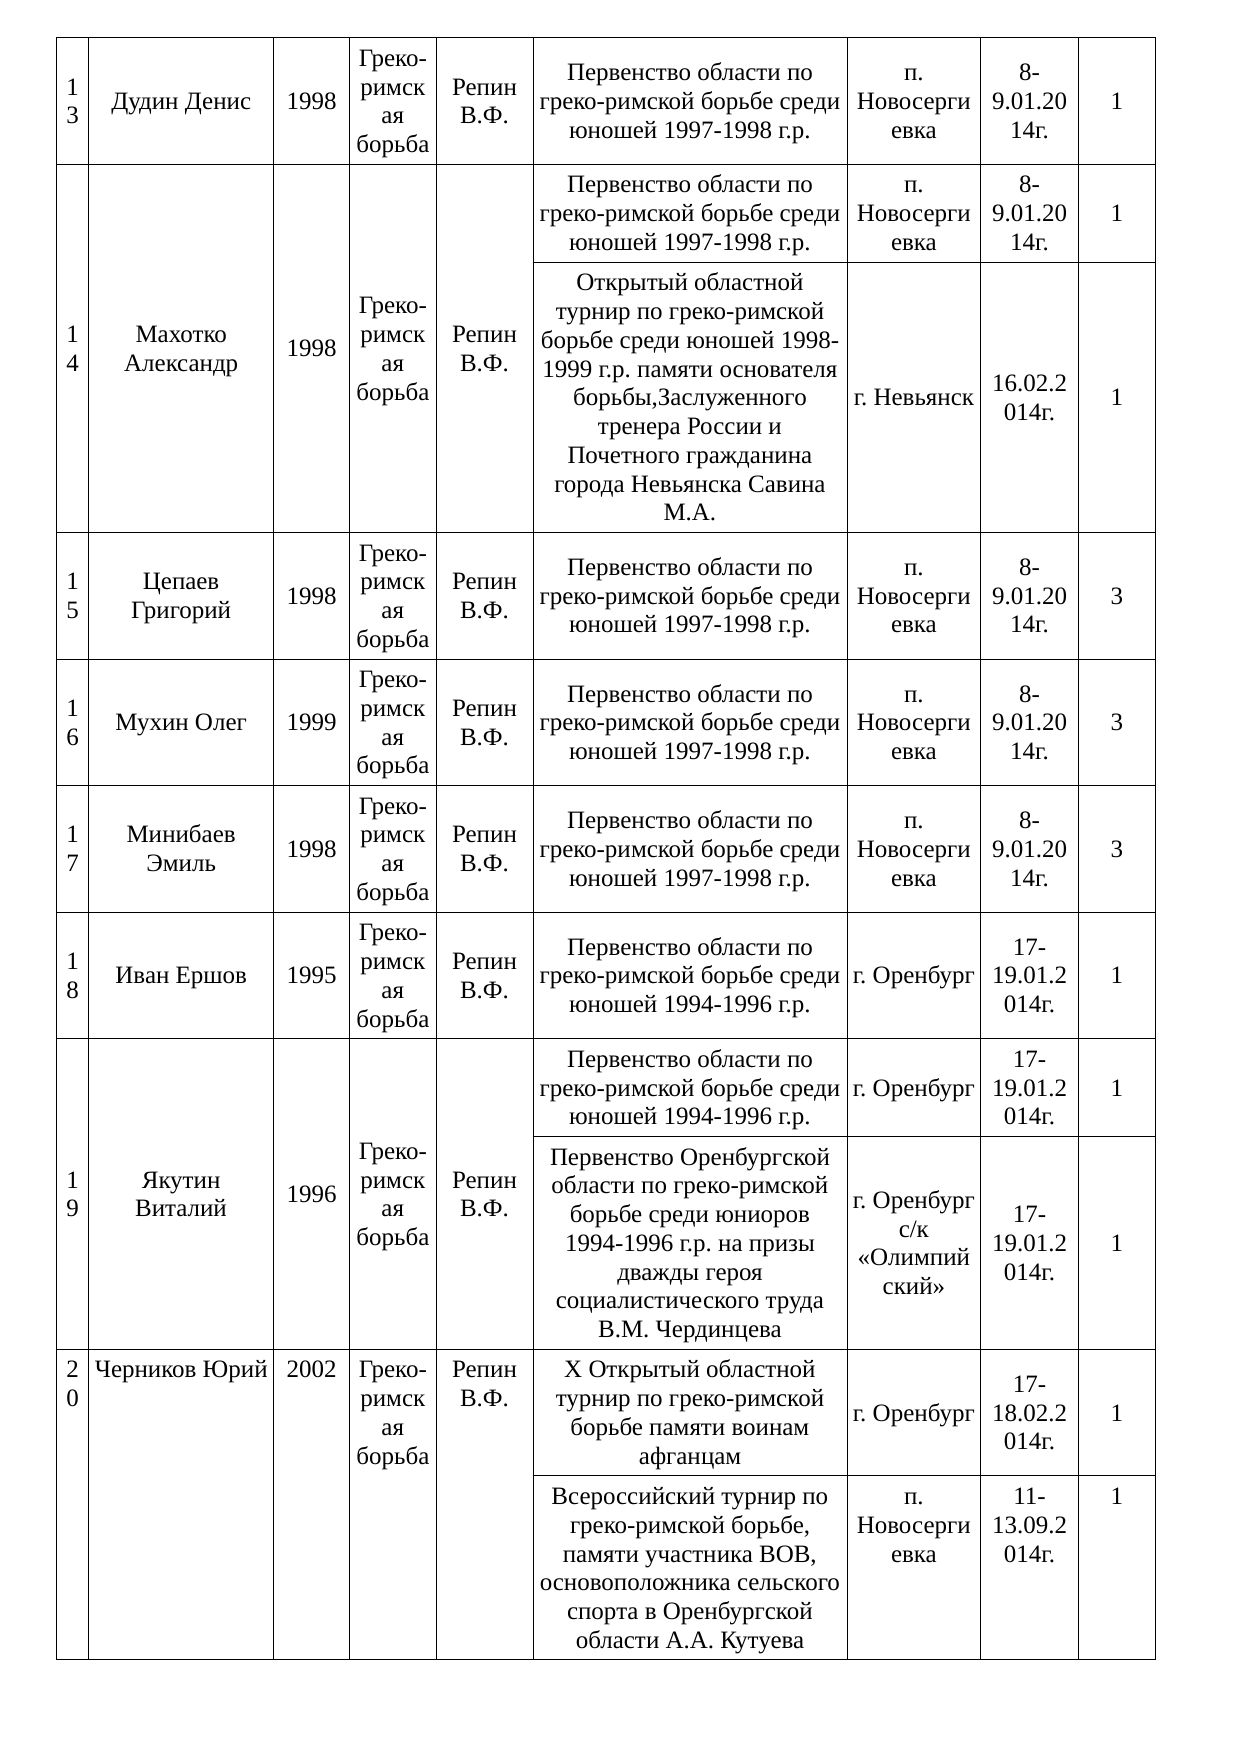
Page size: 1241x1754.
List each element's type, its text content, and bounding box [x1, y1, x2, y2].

table_cell 8-9.01.2014г. [981, 165, 1078, 262]
table_cell Первенство области по греко-римской борьбе среди юношей 1997-1998 г.р. [534, 786, 847, 912]
table_cell 8-9.01.2014г. [981, 786, 1078, 912]
table_cell Якутин Виталий [89, 1039, 273, 1349]
table_cell Первенство области по греко-римской борьбе среди юношей 1994-1996 г.р. [534, 1039, 847, 1136]
table_cell 11-13.09.2014г. [981, 1476, 1078, 1659]
table_cell 17-19.01.2014г. [981, 1137, 1078, 1349]
table_cell Греко-римская борьба [350, 1039, 436, 1349]
table_cell Мухин Олег [89, 660, 273, 785]
table_cell Первенство Оренбургской области по греко-римской борьбе среди юниоров 1994-1996 г.р. на призы дважды героя социалистического труда В.М. Чердинцева [534, 1137, 847, 1349]
table_cell Репин В.Ф. [437, 913, 533, 1038]
table_cell Греко-римская борьба [350, 660, 436, 785]
table_cell 1998 [274, 533, 349, 658]
table_cell X Открытый областной турнир по греко-римской борьбе памяти воинам афганцам [534, 1350, 847, 1475]
table_cell г. Оренбург с/к «Олимпийский» [848, 1137, 980, 1349]
table_cell 17 [57, 786, 88, 912]
table_cell Иван Ершов [89, 913, 273, 1038]
table_cell 1996 [274, 1039, 349, 1349]
table_cell Черников Юрий [89, 1350, 273, 1659]
table_cell Первенство области по греко-римской борьбе среди юношей 1994-1996 г.р. [534, 913, 847, 1038]
table_cell п. Новосергиевка [848, 38, 980, 164]
table_cell п. Новосергиевка [848, 165, 980, 262]
table_cell 3 [1079, 533, 1155, 658]
table_cell п. Новосергиевка [848, 786, 980, 912]
table_cell 1998 [274, 38, 349, 164]
table_cell 17-18.02.2014г. [981, 1350, 1078, 1475]
table_cell Репин В.Ф. [437, 660, 533, 785]
table_cell 17-19.01.2014г. [981, 913, 1078, 1038]
table_cell Первенство области по греко-римской борьбе среди юношей 1997-1998 г.р. [534, 38, 847, 164]
table_cell Греко-римская борьба [350, 38, 436, 164]
table_cell 20 [57, 1350, 88, 1659]
table_cell г. Оренбург [848, 1039, 980, 1136]
table_cell 2002 [274, 1350, 349, 1659]
table_cell Минибаев Эмиль [89, 786, 273, 912]
table_cell Греко-римская борьба [350, 913, 436, 1038]
table_cell п. Новосергиевка [848, 533, 980, 658]
table_cell Греко-римская борьба [350, 1350, 436, 1659]
table_cell Первенство области по греко-римской борьбе среди юношей 1997-1998 г.р. [534, 165, 847, 262]
table_cell Первенство области по греко-римской борьбе среди юношей 1997-1998 г.р. [534, 533, 847, 658]
table_cell 15 [57, 533, 88, 658]
table_cell Махотко Александр [89, 165, 273, 532]
table_cell 1 [1079, 1039, 1155, 1136]
table_cell 3 [1079, 660, 1155, 785]
table_cell 17-19.01.2014г. [981, 1039, 1078, 1136]
table_cell 16.02.2014г. [981, 263, 1078, 532]
table_cell Дудин Денис [89, 38, 273, 164]
table_cell Греко-римская борьба [350, 786, 436, 912]
table_cell Открытый областной турнир по греко-римской борьбе среди юношей 1998-1999 г.р. памяти основателя борьбы,Заслуженного тренера России и Почетного гражданина города Невьянска Савина М.А. [534, 263, 847, 532]
table_cell Первенство области по греко-римской борьбе среди юношей 1997-1998 г.р. [534, 660, 847, 785]
table_cell Всероссийский турнир по греко-римской борьбе, памяти участника ВОВ, основоположника сельского спорта в Оренбургской области А.А. Кутуева [534, 1476, 847, 1659]
table_cell 8-9.01.2014г. [981, 533, 1078, 658]
table_cell Репин В.Ф. [437, 786, 533, 912]
table_cell г. Оренбург [848, 913, 980, 1038]
table_cell 1 [1079, 165, 1155, 262]
table_cell 1995 [274, 913, 349, 1038]
table_cell 3 [1079, 786, 1155, 912]
table_cell 8-9.01.2014г. [981, 660, 1078, 785]
table_cell Репин В.Ф. [437, 38, 533, 164]
table_cell 1999 [274, 660, 349, 785]
table_cell Греко-римская борьба [350, 533, 436, 658]
table_cell 16 [57, 660, 88, 785]
table_cell 1 [1079, 1476, 1155, 1659]
table_cell п. Новосергиевка [848, 1476, 980, 1659]
table_cell 1 [1079, 1350, 1155, 1475]
table_cell 18 [57, 913, 88, 1038]
table_cell 8-9.01.2014г. [981, 38, 1078, 164]
table_cell г. Невьянск [848, 263, 980, 532]
table_cell Репин В.Ф. [437, 533, 533, 658]
table_cell 1 [1079, 38, 1155, 164]
table_cell 19 [57, 1039, 88, 1349]
table_cell 1998 [274, 786, 349, 912]
table_cell 1 [1079, 913, 1155, 1038]
table_cell п. Новосергиевка [848, 660, 980, 785]
table_cell г. Оренбург [848, 1350, 980, 1475]
table_cell Репин В.Ф. [437, 1039, 533, 1349]
table_cell Репин В.Ф. [437, 165, 533, 532]
table_cell Цепаев Григорий [89, 533, 273, 658]
table_cell 1 [1079, 263, 1155, 532]
table_cell Греко-римская борьба [350, 165, 436, 532]
table_cell 14 [57, 165, 88, 532]
table_cell Репин В.Ф. [437, 1350, 533, 1659]
table_cell 1 [1079, 1137, 1155, 1349]
table_cell 13 [57, 38, 88, 164]
table_cell 1998 [274, 165, 349, 532]
